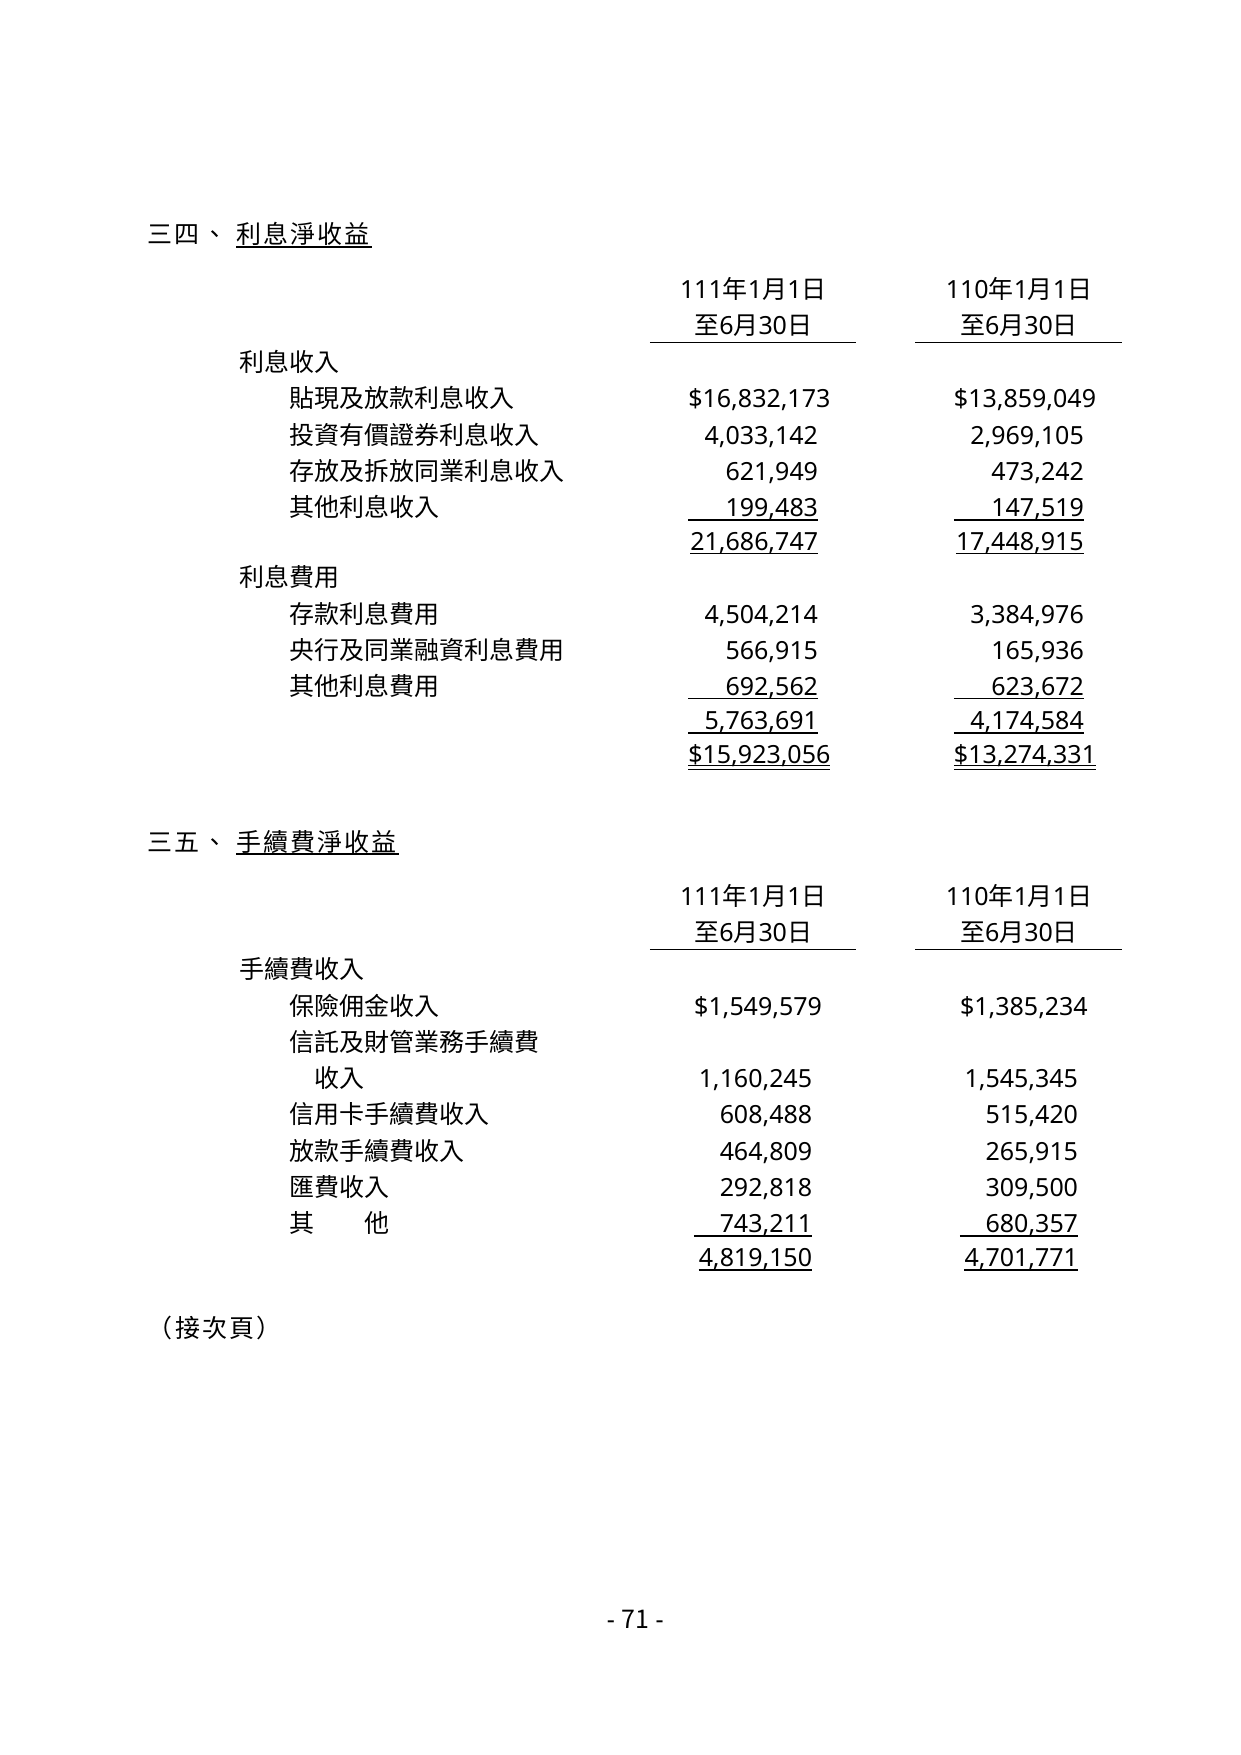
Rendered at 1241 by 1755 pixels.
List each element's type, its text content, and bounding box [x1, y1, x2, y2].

table_cell [591, 524, 650, 558]
table_cell 存款利息費用 [236, 594, 591, 630]
table_cell [856, 949, 915, 986]
table_cell 608,488 [650, 1095, 856, 1131]
table_cell [856, 524, 915, 558]
table_cell 3,384,976 [915, 594, 1122, 630]
table_cell [650, 950, 856, 986]
table_cell [856, 379, 915, 415]
table_cell 存放及拆放同業利息收入 [236, 451, 591, 488]
table_cell 4,033,142 [650, 415, 856, 451]
table_cell [591, 737, 650, 771]
table_header 110年1月1日 至6月30日 [915, 876, 1122, 949]
table_header [236, 269, 591, 342]
table_cell 621,949 [650, 451, 856, 488]
table_cell 放款手續費收入 [236, 1131, 591, 1167]
table_cell [591, 703, 650, 737]
table_cell [856, 667, 915, 703]
table_cell [856, 558, 915, 594]
table_cell [856, 488, 915, 524]
table_cell [856, 1168, 915, 1204]
table_cell $ 13,859,049 [915, 379, 1122, 415]
table_cell 利息收入 [236, 342, 591, 379]
table_cell [236, 524, 591, 558]
table_cell $ 15,923,056 [650, 737, 856, 771]
table_cell [591, 415, 650, 451]
table_cell 199,483 [650, 488, 856, 524]
table_cell 147,519 [915, 488, 1122, 524]
table_cell $ 13,274,331 [915, 737, 1122, 771]
table_cell 其他利息費用 [236, 667, 591, 703]
table_cell $ 16,832,173 [650, 379, 856, 415]
table_cell 680,357 [915, 1204, 1122, 1240]
table_cell [856, 1240, 915, 1274]
table_cell [650, 558, 856, 594]
table_header 111年1月1日 至6月30日 [650, 876, 856, 949]
table_cell 2,969,105 [915, 415, 1122, 451]
table_cell [591, 488, 650, 524]
table_cell [591, 986, 650, 1022]
table_cell 貼現及放款利息收入 [236, 379, 591, 415]
table_cell 央行及同業融資利息費用 [236, 630, 591, 667]
table_cell 信用卡手續費收入 [236, 1095, 591, 1131]
table_cell [856, 737, 915, 771]
table_cell 匯費收入 [236, 1168, 591, 1204]
table_cell [915, 558, 1122, 594]
table_cell 4,819,150 [650, 1240, 856, 1274]
table_cell [591, 1168, 650, 1204]
table_cell [591, 342, 650, 379]
table_cell 515,420 [915, 1095, 1122, 1131]
table_cell 保險佣金收入 [236, 986, 591, 1022]
table_cell [591, 1240, 650, 1274]
table_cell [856, 1131, 915, 1167]
table_cell [856, 451, 915, 488]
table_cell [591, 1204, 650, 1240]
table_cell [856, 986, 915, 1022]
table_cell 1,160,245 [650, 1023, 856, 1095]
table_cell [591, 667, 650, 703]
table_cell [591, 451, 650, 488]
table_header [856, 876, 915, 949]
table_cell [915, 950, 1122, 986]
table_cell [650, 343, 856, 379]
table_cell 其 他 [236, 1204, 591, 1240]
table_cell 566,915 [650, 630, 856, 667]
table_cell 292,818 [650, 1168, 856, 1204]
table_cell 4,701,771 [915, 1240, 1122, 1274]
table_cell [236, 1240, 591, 1274]
table_cell $ 1,549,579 [650, 986, 856, 1022]
table_cell [856, 630, 915, 667]
table_cell 1,545,345 [915, 1023, 1122, 1095]
table_cell [856, 594, 915, 630]
table_cell [591, 379, 650, 415]
table_cell 4,504,214 [650, 594, 856, 630]
table_header 111年1月1日 至6月30日 [650, 269, 856, 342]
table_cell 投資有價證券利息收入 [236, 415, 591, 451]
table_cell $ 1,385,234 [915, 986, 1122, 1022]
table_cell [915, 343, 1122, 379]
table_cell 17,448,915 [915, 524, 1122, 558]
table_cell 743,211 [650, 1204, 856, 1240]
table_cell [591, 949, 650, 986]
table_cell 其他利息收入 [236, 488, 591, 524]
table_cell 5,763,691 [650, 703, 856, 737]
table_cell [591, 1131, 650, 1167]
table_cell 309,500 [915, 1168, 1122, 1204]
table_cell 利息費用 [236, 558, 591, 594]
table_cell [856, 1204, 915, 1240]
table_cell 464,809 [650, 1131, 856, 1167]
table_cell 692,562 [650, 667, 856, 703]
table_header [236, 876, 591, 949]
table_cell 165,936 [915, 630, 1122, 667]
table_cell [856, 1023, 915, 1095]
table_cell [236, 703, 591, 737]
table_header 110年1月1日 至6月30日 [915, 269, 1122, 342]
table_cell [856, 342, 915, 379]
table_cell 4,174,584 [915, 703, 1122, 737]
table_cell 21,686,747 [650, 524, 856, 558]
table_cell [591, 558, 650, 594]
table_cell [591, 1095, 650, 1131]
table_cell [236, 737, 591, 771]
text （接次頁） [148, 1308, 1122, 1344]
table_cell [591, 630, 650, 667]
table_cell [856, 703, 915, 737]
table_cell [856, 1095, 915, 1131]
table_cell 473,242 [915, 451, 1122, 488]
table_cell [856, 415, 915, 451]
table_header [591, 876, 650, 949]
table_cell 手續費收入 [236, 949, 591, 986]
table_cell 623,672 [915, 667, 1122, 703]
text 三五、 手續費淨收益 [148, 822, 1122, 858]
table_header [856, 269, 915, 342]
table_cell [591, 1023, 650, 1095]
table_cell [591, 594, 650, 630]
table_cell 信託及財管業務手續費 收入 [236, 1023, 591, 1095]
text 三四、 利息淨收益 [148, 215, 1122, 251]
table_header [591, 269, 650, 342]
table_cell 265,915 [915, 1131, 1122, 1167]
